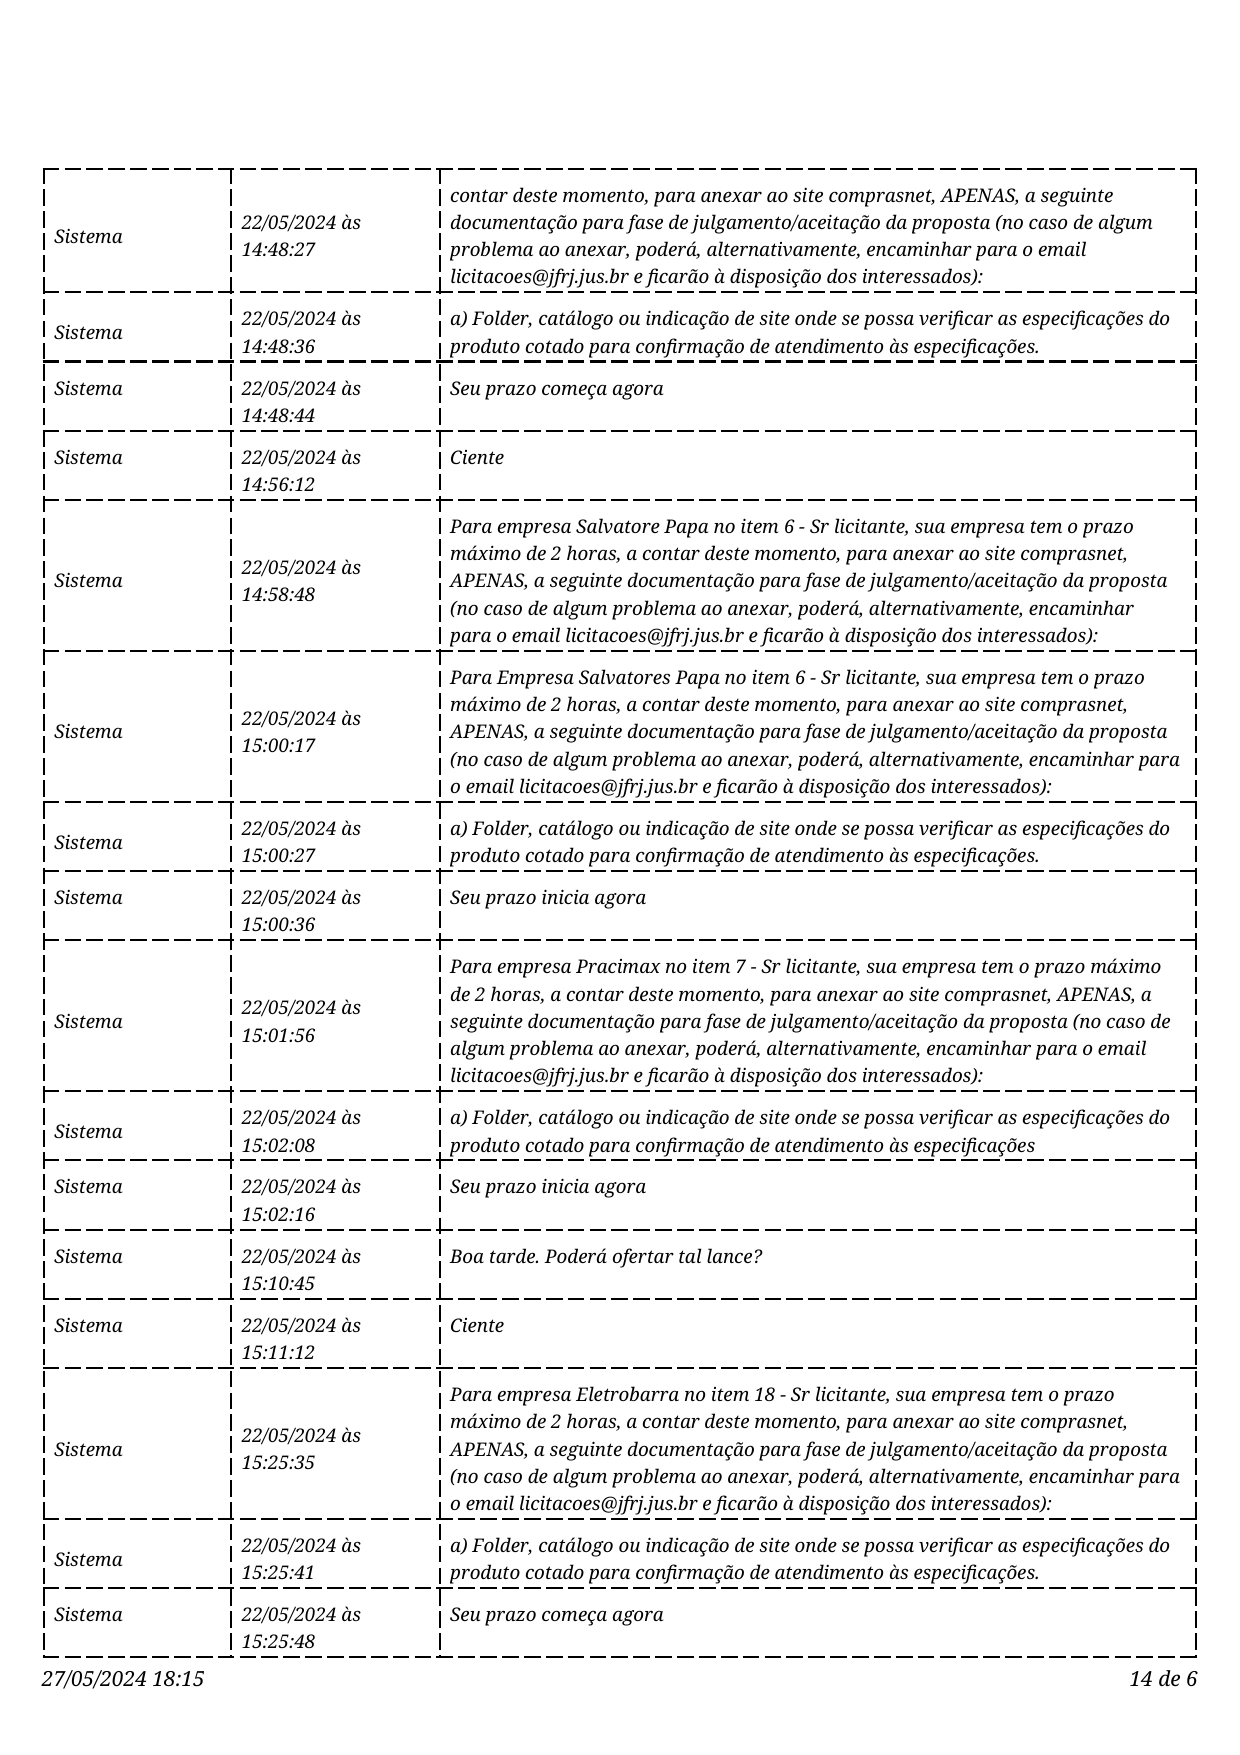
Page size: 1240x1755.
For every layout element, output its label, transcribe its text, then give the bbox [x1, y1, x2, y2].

table_cell a) Folder, catálogo ou indicação de site onde se possa verificar as especificações do produto cotado para confirmação de atendimento às especificações. [440, 291, 1196, 360]
table_cell Sistema [44, 650, 231, 801]
table_cell 22/05/2024 às 15:10:45 [231, 1229, 439, 1298]
table_cell a) Folder, catálogo ou indicação de site onde se possa verificar as especificações do produto cotado para confirmação de atendimento às especificações. [440, 1518, 1196, 1587]
table_cell Sistema [44, 1229, 231, 1298]
table_cell Ciente [440, 1298, 1196, 1367]
table_cell 22/05/2024 às 14:58:48 [231, 499, 439, 650]
table_cell Sistema [44, 1587, 231, 1656]
table_cell 22/05/2024 às 15:11:12 [231, 1298, 439, 1367]
table_cell 22/05/2024 às 15:25:35 [231, 1367, 439, 1518]
table_cell Sistema [44, 430, 231, 499]
table_header contar deste momento, para anexar ao site comprasnet, APENAS, a seguinte documentação para fase de julgamento/aceitação da proposta (no caso de algum problema ao anexar, poderá, alternativamente, encaminhar para o email licitacoes@jfrj.jus.br e ficarão à disposição dos interessados): [440, 168, 1196, 291]
table_cell 22/05/2024 às 15:01:56 [231, 939, 439, 1090]
table_cell Ciente [440, 430, 1196, 499]
table_cell Sistema [44, 1090, 231, 1159]
table_cell Sistema [44, 801, 231, 870]
table_cell Para empresa Eletrobarra no item 18 - Sr licitante, sua empresa tem o prazo máximo de 2 horas, a contar deste momento, para anexar ao site comprasnet, APENAS, a seguinte documentação para fase de julgamento/aceitação da proposta (no caso de algum problema ao anexar, poderá, alternativamente, encaminhar para o email licitacoes@jfrj.jus.br e ficarão à disposição dos interessados): [440, 1367, 1196, 1518]
table_cell Sistema [44, 870, 231, 939]
table_cell Sistema [44, 939, 231, 1090]
table_cell 22/05/2024 às 15:00:27 [231, 801, 439, 870]
table_cell Seu prazo inicia agora [440, 1159, 1196, 1228]
table_cell Sistema [44, 1518, 231, 1587]
table_cell 22/05/2024 às 14:48:36 [231, 291, 439, 360]
table_header Sistema [44, 168, 231, 291]
table_cell Sistema [44, 1298, 231, 1367]
table_cell Seu prazo inicia agora [440, 870, 1196, 939]
table_cell a) Folder, catálogo ou indicação de site onde se possa verificar as especificações do produto cotado para confirmação de atendimento às especificações. [440, 801, 1196, 870]
table_cell Seu prazo começa agora [440, 1587, 1196, 1656]
table_cell Para Empresa Salvatores Papa no item 6 - Sr licitante, sua empresa tem o prazo máximo de 2 horas, a contar deste momento, para anexar ao site comprasnet, APENAS, a seguinte documentação para fase de julgamento/aceitação da proposta (no caso de algum problema ao anexar, poderá, alternativamente, encaminhar para o email licitacoes@jfrj.jus.br e ficarão à disposição dos interessados): [440, 650, 1196, 801]
table_cell Sistema [44, 499, 231, 650]
table_cell Sistema [44, 360, 231, 429]
table_cell Para empresa Pracimax no item 7 - Sr licitante, sua empresa tem o prazo máximo de 2 horas, a contar deste momento, para anexar ao site comprasnet, APENAS, a seguinte documentação para fase de julgamento/aceitação da proposta (no caso de algum problema ao anexar, poderá, alternativamente, encaminhar para o email licitacoes@jfrj.jus.br e ficarão à disposição dos interessados): [440, 939, 1196, 1090]
table_cell Boa tarde. Poderá ofertar tal lance? [440, 1229, 1196, 1298]
table_cell 22/05/2024 às 15:02:08 [231, 1090, 439, 1159]
table_cell Sistema [44, 1159, 231, 1228]
table_cell a) Folder, catálogo ou indicação de site onde se possa verificar as especificações do produto cotado para confirmação de atendimento às especificações [440, 1090, 1196, 1159]
table_cell 22/05/2024 às 14:48:44 [231, 360, 439, 429]
table_cell 22/05/2024 às 15:25:41 [231, 1518, 439, 1587]
table_cell 22/05/2024 às 15:00:36 [231, 870, 439, 939]
table_cell Sistema [44, 291, 231, 360]
table_cell 22/05/2024 às 15:02:16 [231, 1159, 439, 1228]
table_cell Sistema [44, 1367, 231, 1518]
table_cell 22/05/2024 às 15:00:17 [231, 650, 439, 801]
table_cell Para empresa Salvatore Papa no item 6 - Sr licitante, sua empresa tem o prazo máximo de 2 horas, a contar deste momento, para anexar ao site comprasnet, APENAS, a seguinte documentação para fase de julgamento/aceitação da proposta (no caso de algum problema ao anexar, poderá, alternativamente, encaminhar para o email licitacoes@jfrj.jus.br e ficarão à disposição dos interessados): [440, 499, 1196, 650]
table_cell 22/05/2024 às 14:56:12 [231, 430, 439, 499]
table_cell 22/05/2024 às 15:25:48 [231, 1587, 439, 1656]
table_cell Seu prazo começa agora [440, 360, 1196, 429]
table_header 22/05/2024 às 14:48:27 [231, 168, 439, 291]
